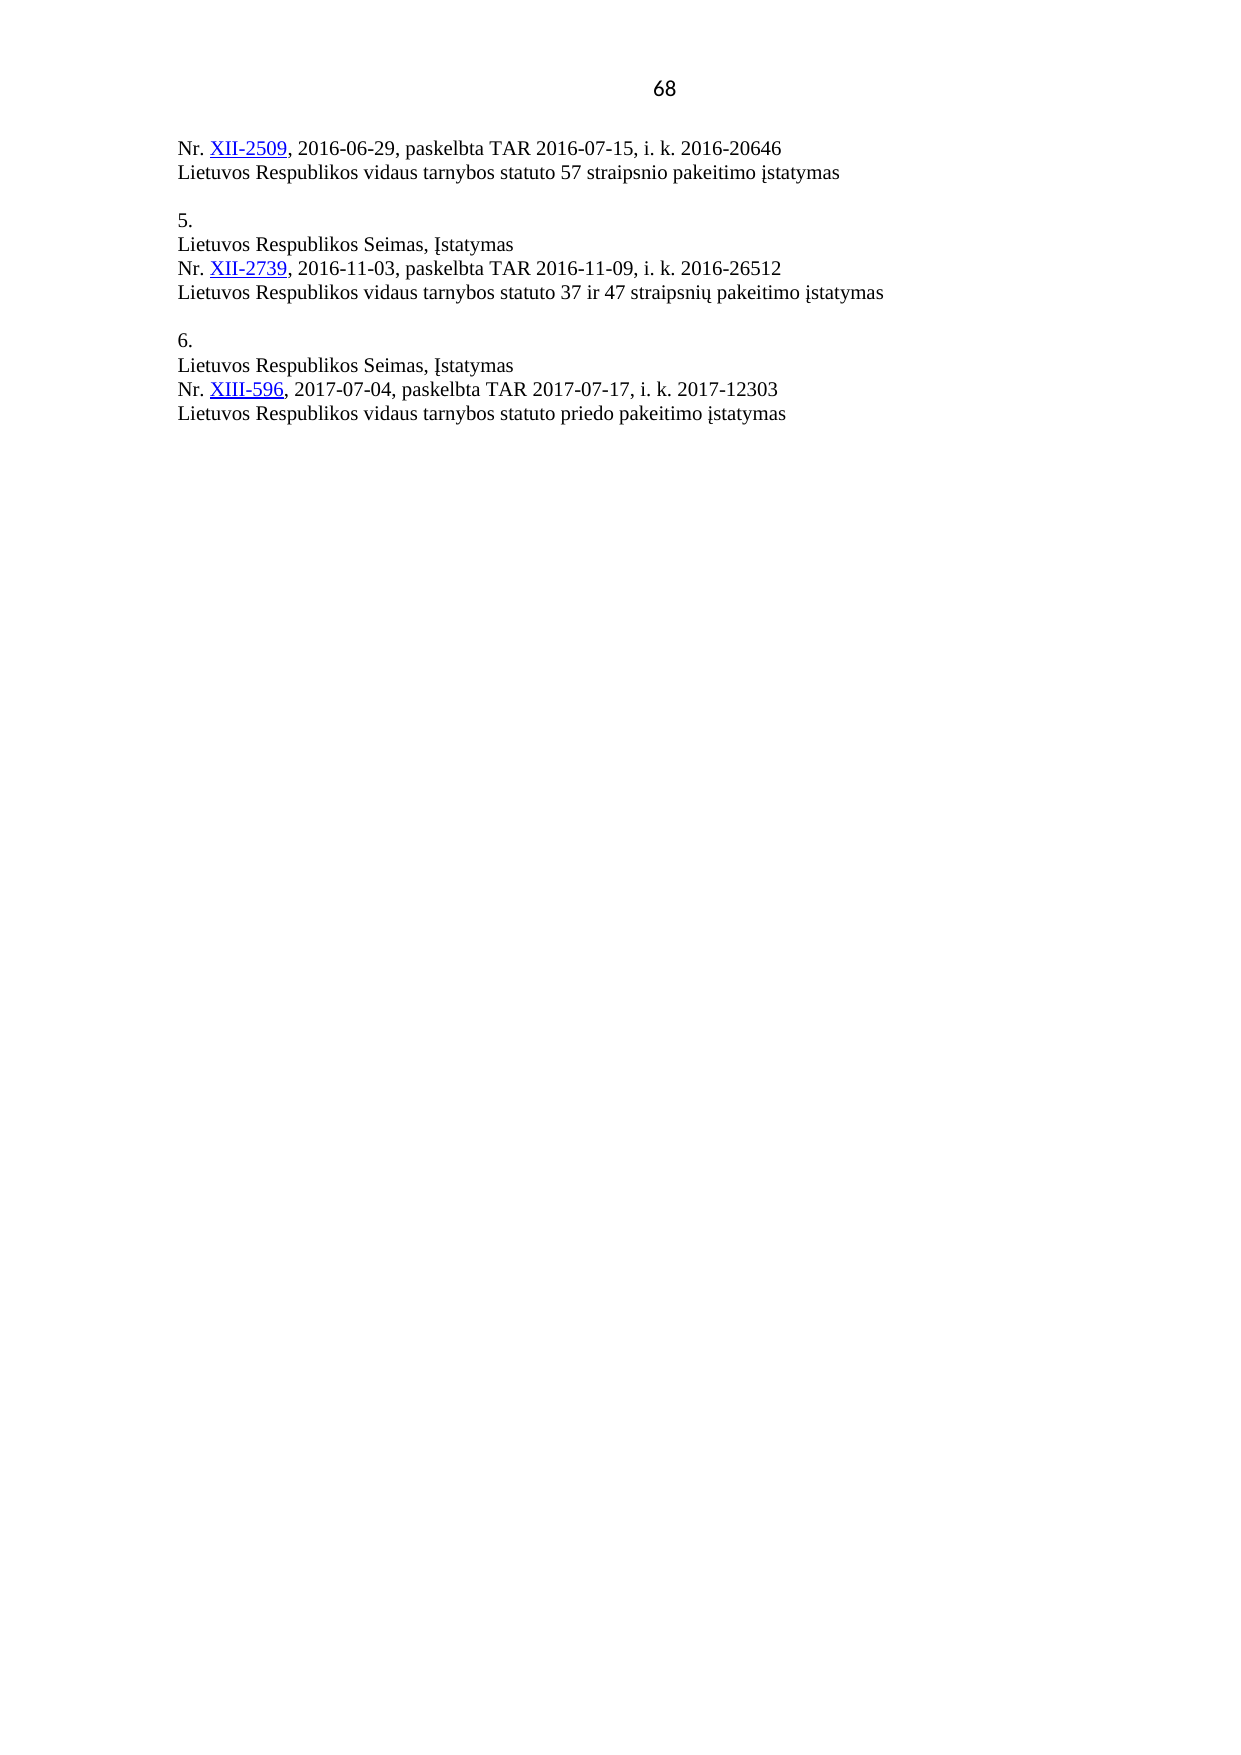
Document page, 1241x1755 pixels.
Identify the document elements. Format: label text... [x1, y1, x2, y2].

text Nr. XIII-596, 2017-07-04, paskelbta TAR 2017-07-17, i. k. 2017-12303 [177, 377, 1152, 401]
text Nr. XII-2739, 2016-11-03, paskelbta TAR 2016-11-09, i. k. 2016-26512 [177, 256, 1152, 280]
text 5. [177, 208, 1152, 232]
text Lietuvos Respublikos vidaus tarnybos statuto 57 straipsnio pakeitimo įstatymas [177, 160, 1152, 184]
text Lietuvos Respublikos Seimas, Įstatymas [177, 232, 1152, 256]
text Nr. XII-2509, 2016-06-29, paskelbta TAR 2016-07-15, i. k. 2016-20646 [177, 136, 1152, 160]
text 6. [177, 328, 1152, 352]
text Lietuvos Respublikos vidaus tarnybos statuto 37 ir 47 straipsnių pakeitimo įstatymas [177, 280, 1152, 304]
text Lietuvos Respublikos Seimas, Įstatymas [177, 352, 1152, 377]
text Lietuvos Respublikos vidaus tarnybos statuto priedo pakeitimo įstatymas [177, 401, 1152, 425]
